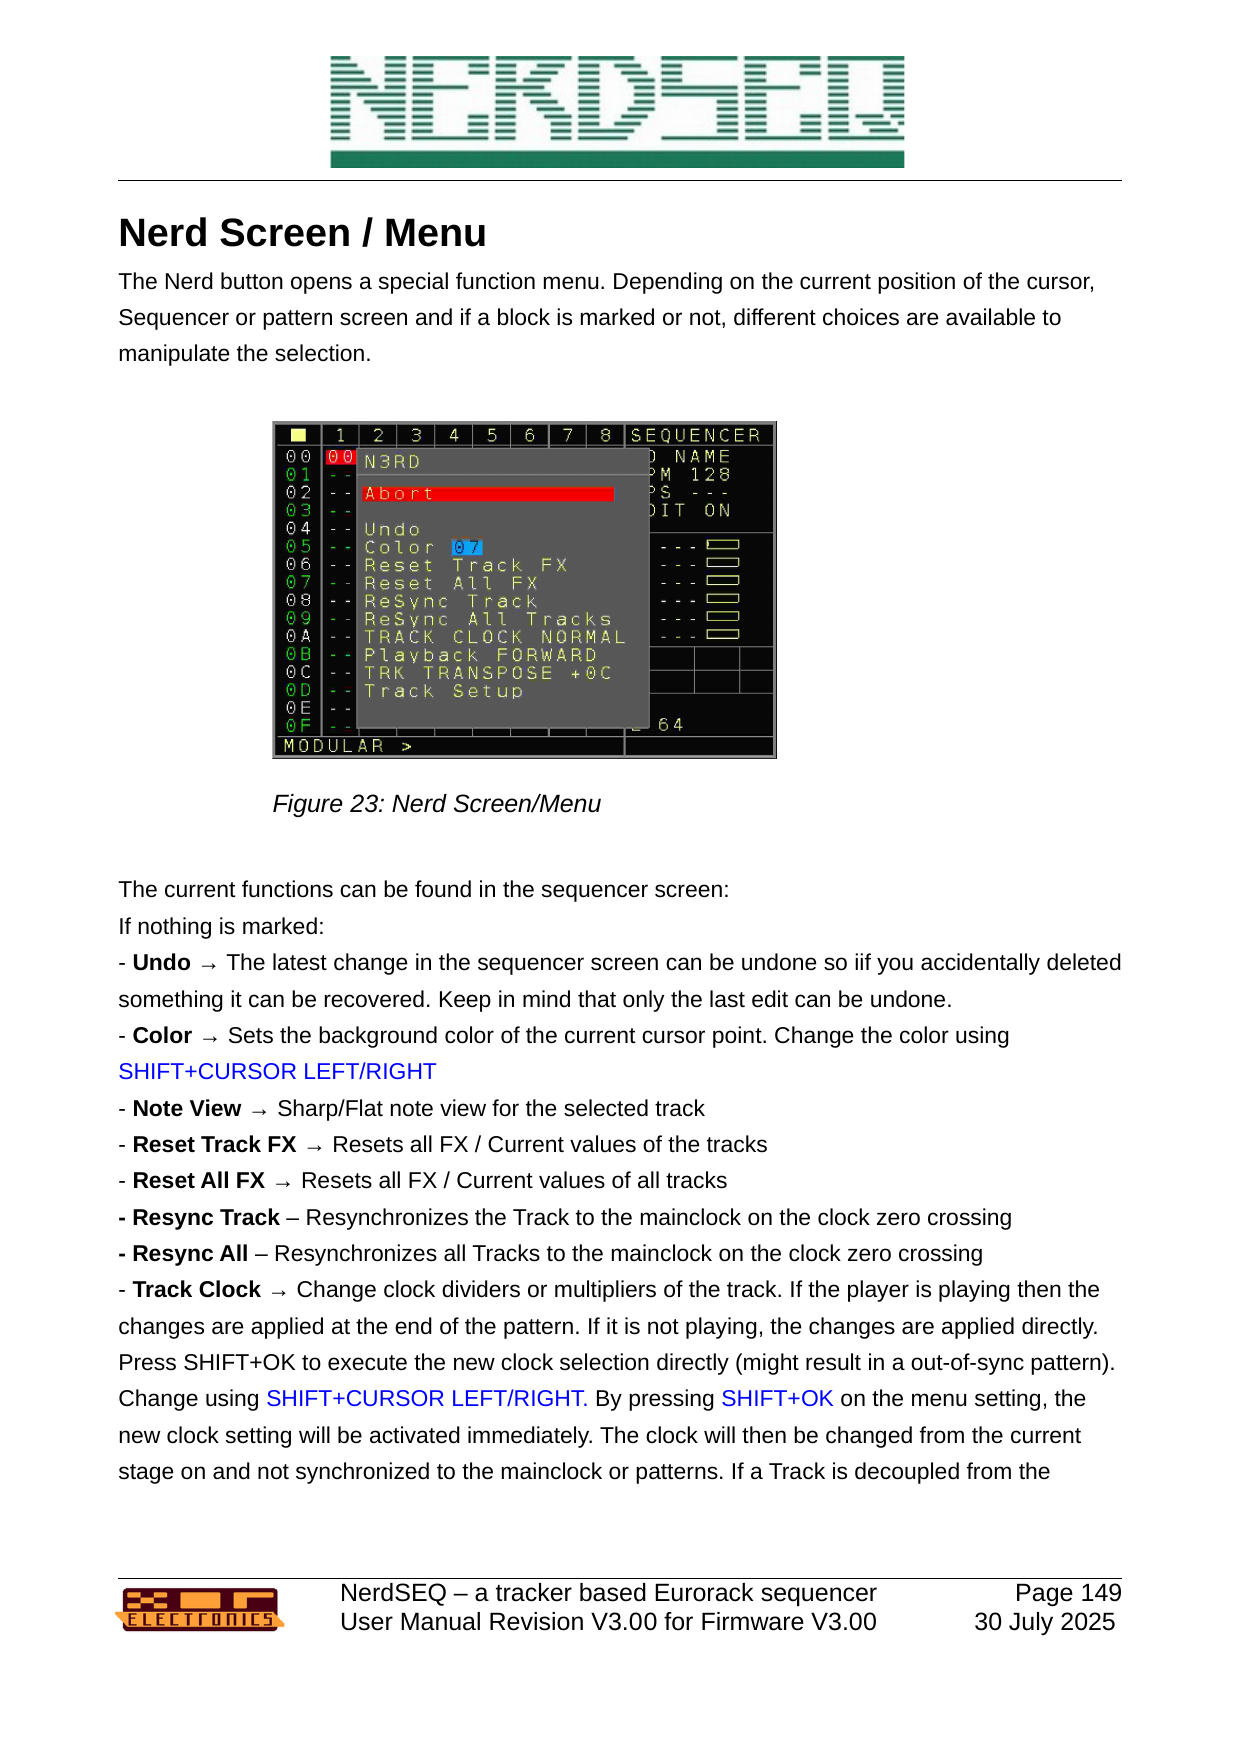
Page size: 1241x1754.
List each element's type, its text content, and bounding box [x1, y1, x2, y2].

text - Resync All – Resynchronizes all Tracks to the mainclock on the clock zero crossing [118, 1240, 1122, 1266]
text The current functions can be found in the sequencer screen: [118, 876, 1122, 903]
text - Resync Track – Resynchronizes the Track to the mainclock on the clock zero crossing [118, 1204, 1122, 1230]
text - Reset All FX → Resets all FX / Current values of all tracks [118, 1167, 1122, 1194]
picture [115, 1584, 285, 1634]
text The Nerd button opens a special function menu. Depending on the current position of the cursor, Sequencer or pattern screen and if a block is marked or not, different choices are available to manipulate the selection. [118, 268, 1122, 367]
text - Track Clock → Change clock dividers or multipliers of the track. If the player is playing then the changes are applied at the end of the pattern. If it is not playing, the changes are applied directly. Press SHIFT+OK to execute the new clock selection directly (might result in a out-of-sync pattern). Change using SHIFT+CURSOR LEFT/RIGHT. By pressing SHIFT+OK on the menu setting, the new clock setting will be activated immediately. The clock will then be changed from the current stage on and not synchronized to the mainclock or patterns. If a Track is decoupled from the [118, 1276, 1122, 1484]
subtitle Nerd Screen / Menu [118, 209, 1122, 255]
picture [330, 56, 905, 168]
text - Note View → Sharp/Flat note view for the selected track [118, 1094, 1122, 1121]
text If nothing is marked: [118, 913, 1122, 939]
text - Reset Track FX → Resets all FX / Current values of the tracks [118, 1131, 1122, 1157]
text Figure 23: Nerd Screen/Menu [272, 789, 873, 818]
picture [272, 421, 777, 759]
text - Color → Sets the background color of the current cursor point. Change the color using SHIFT+CURSOR LEFT/RIGHT [118, 1022, 1122, 1084]
text - Undo → The latest change in the sequencer screen can be undone so iif you accidentally deleted something it can be recovered. Keep in mind that only the last edit can be undone. [118, 949, 1122, 1012]
